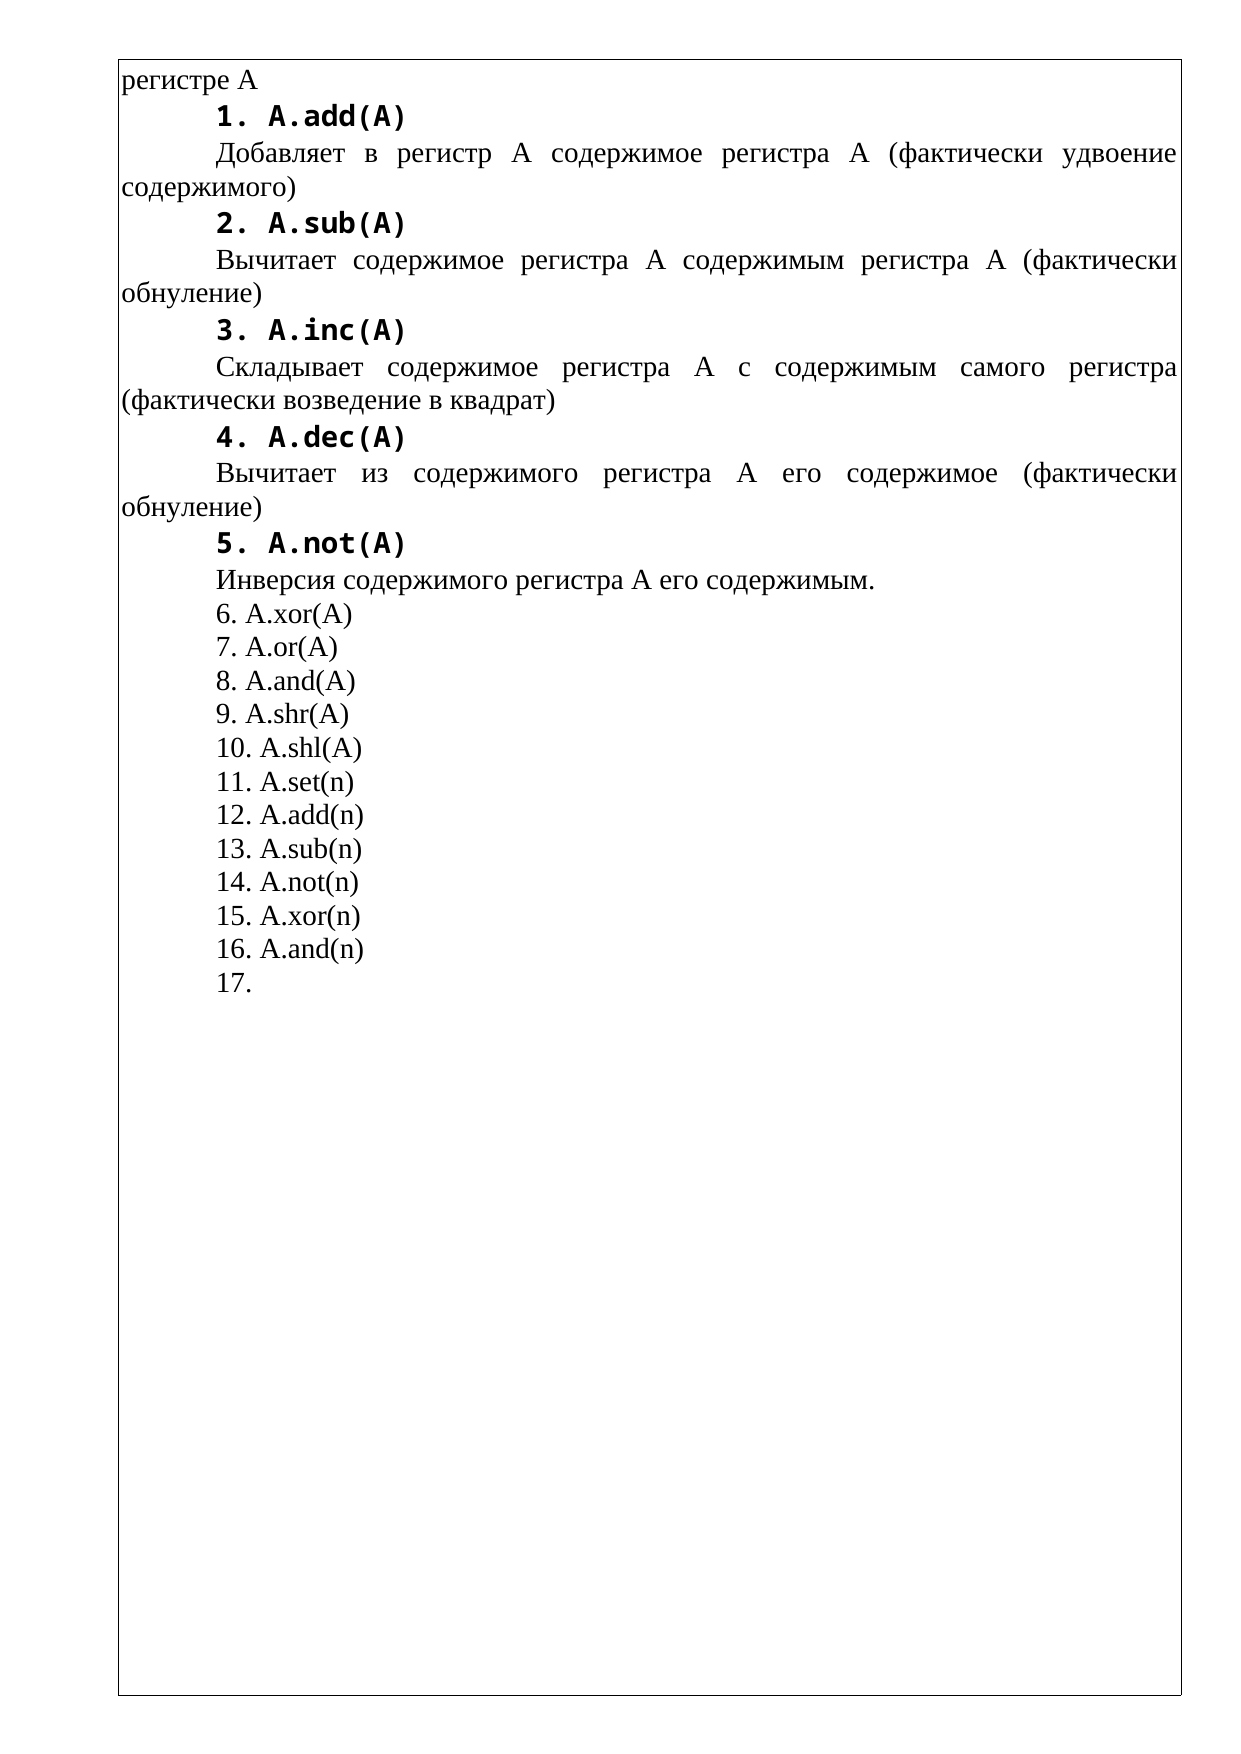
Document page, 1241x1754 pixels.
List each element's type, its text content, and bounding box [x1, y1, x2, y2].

text 1. A.add(A) [121, 96, 1178, 135]
text 10. A.shl(A) [121, 730, 1178, 764]
text 12. A.add(n) [121, 797, 1178, 831]
text 7. A.or(A) [121, 629, 1178, 663]
text 4. A.dec(A) [121, 416, 1178, 456]
text 17. [121, 965, 1178, 998]
text 11. A.set(n) [121, 764, 1178, 797]
text 16. A.and(n) [121, 931, 1178, 965]
text 5. A.not(A) [121, 523, 1178, 562]
text Вычитает из содержимого регистра А его содержимое (фактически обнуление) [121, 456, 1178, 523]
text 13. A.sub(n) [121, 831, 1178, 864]
text 9. A.shr(A) [121, 697, 1178, 730]
text Добавляет в регистр А содержимое регистра А (фактически удвоение содержимого) [121, 135, 1178, 202]
text регистре А [121, 62, 1178, 96]
text 8. A.and(A) [121, 663, 1178, 697]
text Инверсия содержимого регистра А его содержимым. [121, 562, 1178, 596]
text 15. A.xor(n) [121, 898, 1178, 931]
text Вычитает содержимое регистра А содержимым регистра А (фактически обнуление) [121, 242, 1178, 309]
text 2. A.sub(A) [121, 202, 1178, 242]
text 14. A.not(n) [121, 864, 1178, 898]
text 3. A.inc(A) [121, 309, 1178, 349]
text 6. A.xor(A) [121, 596, 1178, 629]
text Складывает содержимое регистра А с содержимым самого регистра (фактически возведение в квадрат) [121, 349, 1178, 416]
